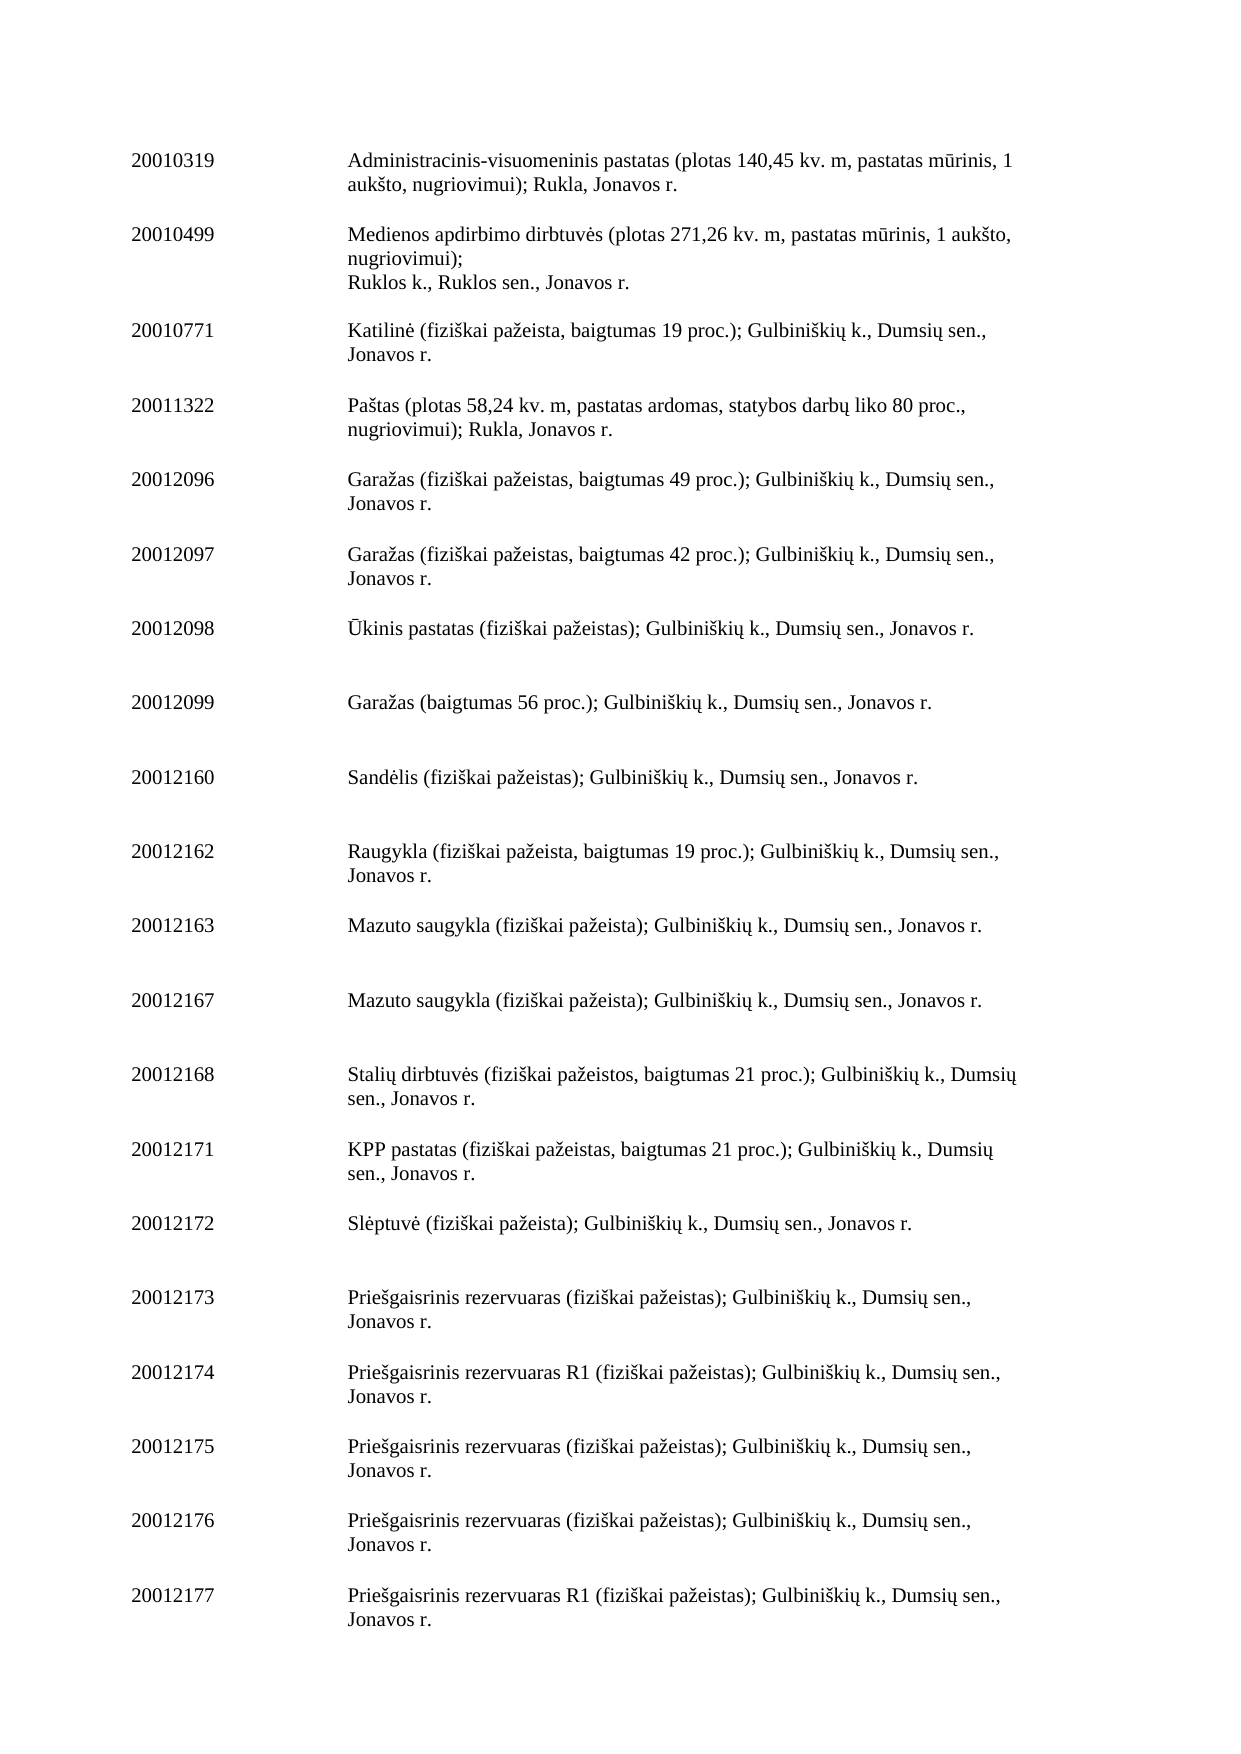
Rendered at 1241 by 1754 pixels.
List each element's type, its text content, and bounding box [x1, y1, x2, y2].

table_cell [1155, 1633, 1163, 1657]
table_cell 20012096 [115, 467, 336, 517]
table_cell Priešgaisrinis rezervuaras R1 (fiziškai pažeistas); Gulbiniškių k., Dumsių sen., Jonavos r. [336, 1583, 1037, 1633]
table_cell [1193, 1261, 1211, 1285]
table_cell [1193, 541, 1211, 592]
table_cell Mazuto saugykla (fiziškai pažeista); Gulbiniškių k., Dumsių sen., Jonavos r. [336, 988, 1037, 1038]
table_cell [1170, 1434, 1192, 1484]
table_cell [101, 1508, 114, 1559]
table_cell Garažas (fiziškai pažeistas, baigtumas 49 proc.); Gulbiniškių k., Dumsių sen., Jonavos r. [336, 467, 1037, 517]
table_cell [1170, 1633, 1192, 1657]
table_cell [115, 741, 1155, 764]
table_cell [1155, 148, 1163, 198]
table_cell [1163, 1136, 1170, 1187]
table_cell [1193, 467, 1211, 517]
table_cell [1155, 913, 1163, 964]
table_cell [1148, 467, 1155, 517]
table_cell [101, 690, 114, 741]
table_cell [1193, 393, 1211, 443]
table_cell [115, 518, 1155, 541]
table_cell [1155, 1559, 1163, 1583]
table_cell [1170, 741, 1192, 764]
table_cell [1148, 690, 1155, 741]
table_cell [1163, 1187, 1170, 1211]
table_cell [1163, 1434, 1170, 1484]
table_cell 20012162 [115, 839, 336, 889]
table_cell [1193, 318, 1211, 369]
table_cell [1037, 222, 1148, 294]
table_cell [1170, 1062, 1192, 1112]
table_cell [1193, 988, 1211, 1038]
table_cell [1193, 1136, 1211, 1187]
table_cell [1155, 889, 1163, 913]
table_cell [1193, 294, 1211, 318]
table_cell [1163, 1410, 1170, 1434]
table_cell [1170, 765, 1192, 815]
table_cell [1037, 393, 1148, 443]
table_cell [1170, 1261, 1192, 1285]
table_cell [1037, 1583, 1148, 1633]
table_cell [101, 467, 114, 517]
table_cell [1193, 1113, 1211, 1136]
table_cell [1193, 1559, 1211, 1583]
table_cell [1170, 148, 1192, 198]
table_cell [101, 1062, 114, 1112]
table_cell [101, 1559, 114, 1583]
table_cell [1193, 1062, 1211, 1112]
table_cell [1037, 1360, 1148, 1410]
table_cell 20012163 [115, 913, 336, 964]
table_cell [1170, 318, 1192, 369]
table_cell [1170, 690, 1192, 741]
table_cell [1037, 1508, 1148, 1559]
table_cell [1193, 1187, 1211, 1211]
table_cell [1170, 198, 1192, 222]
table_cell [1155, 518, 1163, 541]
table_cell [101, 443, 114, 467]
table_cell [1155, 690, 1163, 741]
table_cell [1148, 616, 1155, 666]
table_cell [1037, 1062, 1148, 1112]
table_cell [1155, 1484, 1163, 1508]
table_cell [1163, 1583, 1170, 1633]
table_cell [1170, 518, 1192, 541]
table_cell [1163, 1336, 1170, 1359]
table_cell [1193, 443, 1211, 467]
table_cell [115, 1187, 1155, 1211]
table_cell [1155, 1187, 1163, 1211]
table_cell [1163, 988, 1170, 1038]
table_cell [1170, 443, 1192, 467]
table_cell 20012176 [115, 1508, 336, 1559]
table_cell [1170, 666, 1192, 690]
table_cell [1170, 889, 1192, 913]
table_cell [1193, 222, 1211, 294]
table_cell [1155, 1285, 1163, 1336]
table_cell [1148, 1360, 1155, 1410]
table_cell [115, 198, 1155, 222]
table_cell [1170, 988, 1192, 1038]
table_cell [1148, 1434, 1155, 1484]
table_cell [1148, 393, 1155, 443]
table_cell [115, 1484, 1155, 1508]
table_cell [115, 889, 1155, 913]
table_cell [1193, 964, 1211, 988]
table_cell [1170, 222, 1192, 294]
table_cell [101, 592, 114, 616]
table_cell [1155, 1261, 1163, 1285]
table_cell [1170, 1187, 1192, 1211]
table_cell [1148, 839, 1155, 889]
table_cell [101, 369, 114, 393]
table_cell [1163, 198, 1170, 222]
table_cell [1193, 616, 1211, 666]
table_cell [1193, 1410, 1211, 1434]
table_cell [1155, 765, 1163, 815]
table_cell [1037, 765, 1148, 815]
table_cell [1163, 369, 1170, 393]
table_cell [1155, 222, 1163, 294]
table_cell Priešgaisrinis rezervuaras R1 (fiziškai pažeistas); Gulbiniškių k., Dumsių sen., Jonavos r. [336, 1360, 1037, 1410]
table_cell 20012175 [115, 1434, 336, 1484]
table_cell [1163, 393, 1170, 443]
table_cell [101, 148, 114, 198]
table_cell 20010499 [115, 222, 336, 294]
table_cell [1155, 741, 1163, 764]
table_cell [1170, 541, 1192, 592]
table_cell [1170, 913, 1192, 964]
table_cell Mazuto saugykla (fiziškai pažeista); Gulbiniškių k., Dumsių sen., Jonavos r. [336, 913, 1037, 964]
table_cell [1193, 765, 1211, 815]
table_cell [1037, 318, 1148, 369]
table_cell [1163, 318, 1170, 369]
table_cell [1155, 666, 1163, 690]
table_cell [115, 294, 1155, 318]
table_cell 20012160 [115, 765, 336, 815]
table_cell [1193, 815, 1211, 839]
table_cell [1155, 393, 1163, 443]
table_cell [101, 1633, 114, 1657]
table_cell 20011322 [115, 393, 336, 443]
table_cell [1155, 616, 1163, 666]
table_cell [1148, 541, 1155, 592]
table_cell [1037, 467, 1148, 517]
table_cell [1170, 1336, 1192, 1359]
table_cell [1193, 1038, 1211, 1062]
table_cell [1163, 666, 1170, 690]
table_cell 20012174 [115, 1360, 336, 1410]
table_cell [1163, 690, 1170, 741]
table_cell [1148, 148, 1155, 198]
table_cell Administracinis-visuomeninis pastatas (plotas 140,45 kv. m, pastatas mūrinis, 1 aukšto, nugriovimui); Rukla, Jonavos r. [336, 148, 1037, 198]
table_cell [1163, 741, 1170, 764]
table_cell [101, 1187, 114, 1211]
table_cell [1163, 1508, 1170, 1559]
table_cell Sandėlis (fiziškai pažeistas); Gulbiniškių k., Dumsių sen., Jonavos r. [336, 765, 1037, 815]
table_cell [1155, 1508, 1163, 1559]
table_cell [1037, 1211, 1148, 1261]
table_cell [115, 815, 1155, 839]
table_cell [1155, 1410, 1163, 1434]
table_cell Garažas (fiziškai pažeistas, baigtumas 42 proc.); Gulbiniškių k., Dumsių sen., Jonavos r. [336, 541, 1037, 592]
table_cell [1193, 839, 1211, 889]
table_cell [1163, 518, 1170, 541]
table_cell [101, 198, 114, 222]
table_cell [1163, 1285, 1170, 1336]
table_cell [1193, 889, 1211, 913]
table_cell [1170, 1360, 1192, 1410]
table_cell [1037, 148, 1148, 198]
table_cell [1037, 616, 1148, 666]
table_cell [1170, 592, 1192, 616]
table_cell 20012167 [115, 988, 336, 1038]
table_cell [1155, 1062, 1163, 1112]
table_cell [1148, 1136, 1155, 1187]
table_cell [101, 1285, 114, 1336]
table_cell [101, 1434, 114, 1484]
table_cell [115, 592, 1155, 616]
table_cell [1193, 518, 1211, 541]
table_cell [101, 988, 114, 1038]
table_cell [115, 1336, 1155, 1359]
table_cell [115, 443, 1155, 467]
table_cell [1155, 1434, 1163, 1484]
table_cell [1155, 1336, 1163, 1359]
table_cell 20012097 [115, 541, 336, 592]
table_cell [101, 1261, 114, 1285]
table_cell [1170, 964, 1192, 988]
table_cell [1193, 1583, 1211, 1633]
table_cell [115, 1261, 1155, 1285]
table_cell [1155, 964, 1163, 988]
table_cell [1193, 1434, 1211, 1484]
table_cell Stalių dirbtuvės (fiziškai pažeistos, baigtumas 21 proc.); Gulbiniškių k., Dumsių sen., Jonavos r. [336, 1062, 1037, 1112]
table_cell Priešgaisrinis rezervuaras (fiziškai pažeistas); Gulbiniškių k., Dumsių sen., Jonavos r. [336, 1285, 1037, 1336]
table_cell [101, 964, 114, 988]
table_cell [115, 666, 1155, 690]
table_cell [1170, 294, 1192, 318]
table_cell [101, 393, 114, 443]
table_cell [1163, 294, 1170, 318]
table_cell [1155, 443, 1163, 467]
table_cell 20010319 [115, 148, 336, 198]
table_cell [1170, 1211, 1192, 1261]
table_cell [1155, 294, 1163, 318]
table_cell [1163, 616, 1170, 666]
table_cell [1155, 318, 1163, 369]
table_cell Slėptuvė (fiziškai pažeista); Gulbiniškių k., Dumsių sen., Jonavos r. [336, 1211, 1037, 1261]
table_cell [1037, 913, 1148, 964]
table_cell [1037, 690, 1148, 741]
table_cell [1170, 839, 1192, 889]
table_cell [1163, 1062, 1170, 1112]
table_cell [101, 815, 114, 839]
table_cell Katilinė (fiziškai pažeista, baigtumas 19 proc.); Gulbiniškių k., Dumsių sen., Jonavos r. [336, 318, 1037, 369]
table_cell [1163, 889, 1170, 913]
table_cell [1163, 913, 1170, 964]
table_cell [1148, 222, 1155, 294]
table_cell Priešgaisrinis rezervuaras (fiziškai pažeistas); Gulbiniškių k., Dumsių sen., Jonavos r. [336, 1508, 1037, 1559]
table_cell [1163, 541, 1170, 592]
table_cell [1193, 592, 1211, 616]
table_cell 20012177 [115, 1583, 336, 1633]
table_cell [1155, 1211, 1163, 1261]
table_cell 20010771 [115, 318, 336, 369]
table_cell [115, 1559, 1155, 1583]
table_cell [1148, 913, 1155, 964]
table_cell [1163, 839, 1170, 889]
table_cell [101, 889, 114, 913]
table_cell [1170, 1038, 1192, 1062]
table_cell [1193, 1360, 1211, 1410]
table_cell [101, 1360, 114, 1410]
table_cell [1163, 964, 1170, 988]
table_cell [1193, 1285, 1211, 1336]
table_cell [1148, 1285, 1155, 1336]
table_cell Raugykla (fiziškai pažeista, baigtumas 19 proc.); Gulbiniškių k., Dumsių sen., Jonavos r. [336, 839, 1037, 889]
table_cell [1193, 690, 1211, 741]
table_cell [1163, 815, 1170, 839]
table_cell [101, 1484, 114, 1508]
table_cell [1193, 1211, 1211, 1261]
table_cell [1193, 741, 1211, 764]
table_cell [115, 1113, 1155, 1136]
table_cell Ūkinis pastatas (fiziškai pažeistas); Gulbiniškių k., Dumsių sen., Jonavos r. [336, 616, 1037, 666]
table_cell [1193, 1484, 1211, 1508]
table_cell 20012172 [115, 1211, 336, 1261]
table_cell [1155, 1038, 1163, 1062]
table_cell [1170, 1583, 1192, 1633]
table_cell [115, 1410, 1155, 1434]
table_cell [1170, 1484, 1192, 1508]
table_cell [1170, 393, 1192, 443]
table_cell [1170, 815, 1192, 839]
table_cell [1163, 1360, 1170, 1410]
table_cell [1155, 1583, 1163, 1633]
table_cell [101, 294, 114, 318]
table_cell [1170, 369, 1192, 393]
table_cell [1037, 839, 1148, 889]
table_cell [1163, 467, 1170, 517]
table_cell Garažas (baigtumas 56 proc.); Gulbiniškių k., Dumsių sen., Jonavos r. [336, 690, 1037, 741]
table_cell Paštas (plotas 58,24 kv. m, pastatas ardomas, statybos darbų liko 80 proc., nugriovimui); Rukla, Jonavos r. [336, 393, 1037, 443]
table_cell [1037, 1136, 1148, 1187]
table_cell [1037, 1434, 1148, 1484]
table_cell [101, 1038, 114, 1062]
table_cell [1037, 541, 1148, 592]
table_cell [101, 616, 114, 666]
table_cell KPP pastatas (fiziškai pažeistas, baigtumas 21 proc.); Gulbiniškių k., Dumsių sen., Jonavos r. [336, 1136, 1037, 1187]
table_cell [115, 1038, 1155, 1062]
table_cell [1170, 1508, 1192, 1559]
table_cell [101, 1583, 114, 1633]
table_cell [101, 318, 114, 369]
table_cell [1170, 1136, 1192, 1187]
table_cell [1193, 1633, 1211, 1657]
table_cell [1148, 318, 1155, 369]
table_cell [1170, 1113, 1192, 1136]
table_cell [1193, 369, 1211, 393]
table_cell [1163, 1633, 1170, 1657]
table_cell [101, 1113, 114, 1136]
table_cell [1155, 592, 1163, 616]
table_cell [1155, 1360, 1163, 1410]
table_cell [1193, 148, 1211, 198]
table_cell [1155, 198, 1163, 222]
table_cell [1163, 1038, 1170, 1062]
table_cell [1155, 815, 1163, 839]
table_cell [1163, 765, 1170, 815]
table_cell [115, 964, 1155, 988]
table_cell [101, 518, 114, 541]
table_cell [1170, 616, 1192, 666]
table_cell [101, 1211, 114, 1261]
table_cell [1155, 988, 1163, 1038]
table_cell [1163, 222, 1170, 294]
table_cell Medienos apdirbimo dirbtuvės (plotas 271,26 kv. m, pastatas mūrinis, 1 aukšto, nugriovimui); Ruklos k., Ruklos sen., Jonavos r. [336, 222, 1037, 294]
table_cell [1148, 988, 1155, 1038]
table_cell [1170, 1285, 1192, 1336]
table_cell 20012099 [115, 690, 336, 741]
table_cell Priešgaisrinis rezervuaras (fiziškai pažeistas); Gulbiniškių k., Dumsių sen., Jonavos r. [336, 1434, 1037, 1484]
table_cell [1193, 666, 1211, 690]
table_cell [1155, 369, 1163, 393]
table_cell [101, 839, 114, 889]
table_cell [1193, 1336, 1211, 1359]
table_cell [1193, 198, 1211, 222]
table_cell [101, 1336, 114, 1359]
table_cell [101, 666, 114, 690]
table_cell [1163, 1484, 1170, 1508]
table_cell [1155, 467, 1163, 517]
table_cell [1163, 1113, 1170, 1136]
table_cell [101, 1410, 114, 1434]
table_cell [101, 222, 114, 294]
table_cell [1148, 1211, 1155, 1261]
table_cell [1170, 1410, 1192, 1434]
table_cell [1155, 541, 1163, 592]
table_cell [101, 741, 114, 764]
table_cell [1155, 1136, 1163, 1187]
table_cell 20012173 [115, 1285, 336, 1336]
table_cell [1155, 1113, 1163, 1136]
table_cell [1148, 1508, 1155, 1559]
table_cell [1148, 1062, 1155, 1112]
table_cell [101, 1136, 114, 1187]
table_cell [1163, 1261, 1170, 1285]
table_cell [1155, 839, 1163, 889]
table_cell [1170, 1559, 1192, 1583]
table_cell 20012098 [115, 616, 336, 666]
table_cell [115, 1633, 1155, 1657]
table_cell [101, 765, 114, 815]
table_cell [115, 369, 1155, 393]
table_cell [101, 541, 114, 592]
table_cell [1163, 443, 1170, 467]
table_cell [1170, 467, 1192, 517]
table_cell 20012171 [115, 1136, 336, 1187]
table_cell [1037, 988, 1148, 1038]
table_cell [1163, 592, 1170, 616]
table_cell [1163, 148, 1170, 198]
table_cell [1037, 1285, 1148, 1336]
table_cell [1163, 1559, 1170, 1583]
table_cell [1163, 1211, 1170, 1261]
table_cell [1148, 1583, 1155, 1633]
table_cell [1148, 765, 1155, 815]
table_cell [1193, 1508, 1211, 1559]
table_cell [1193, 913, 1211, 964]
table_cell 20012168 [115, 1062, 336, 1112]
table_cell [101, 913, 114, 964]
